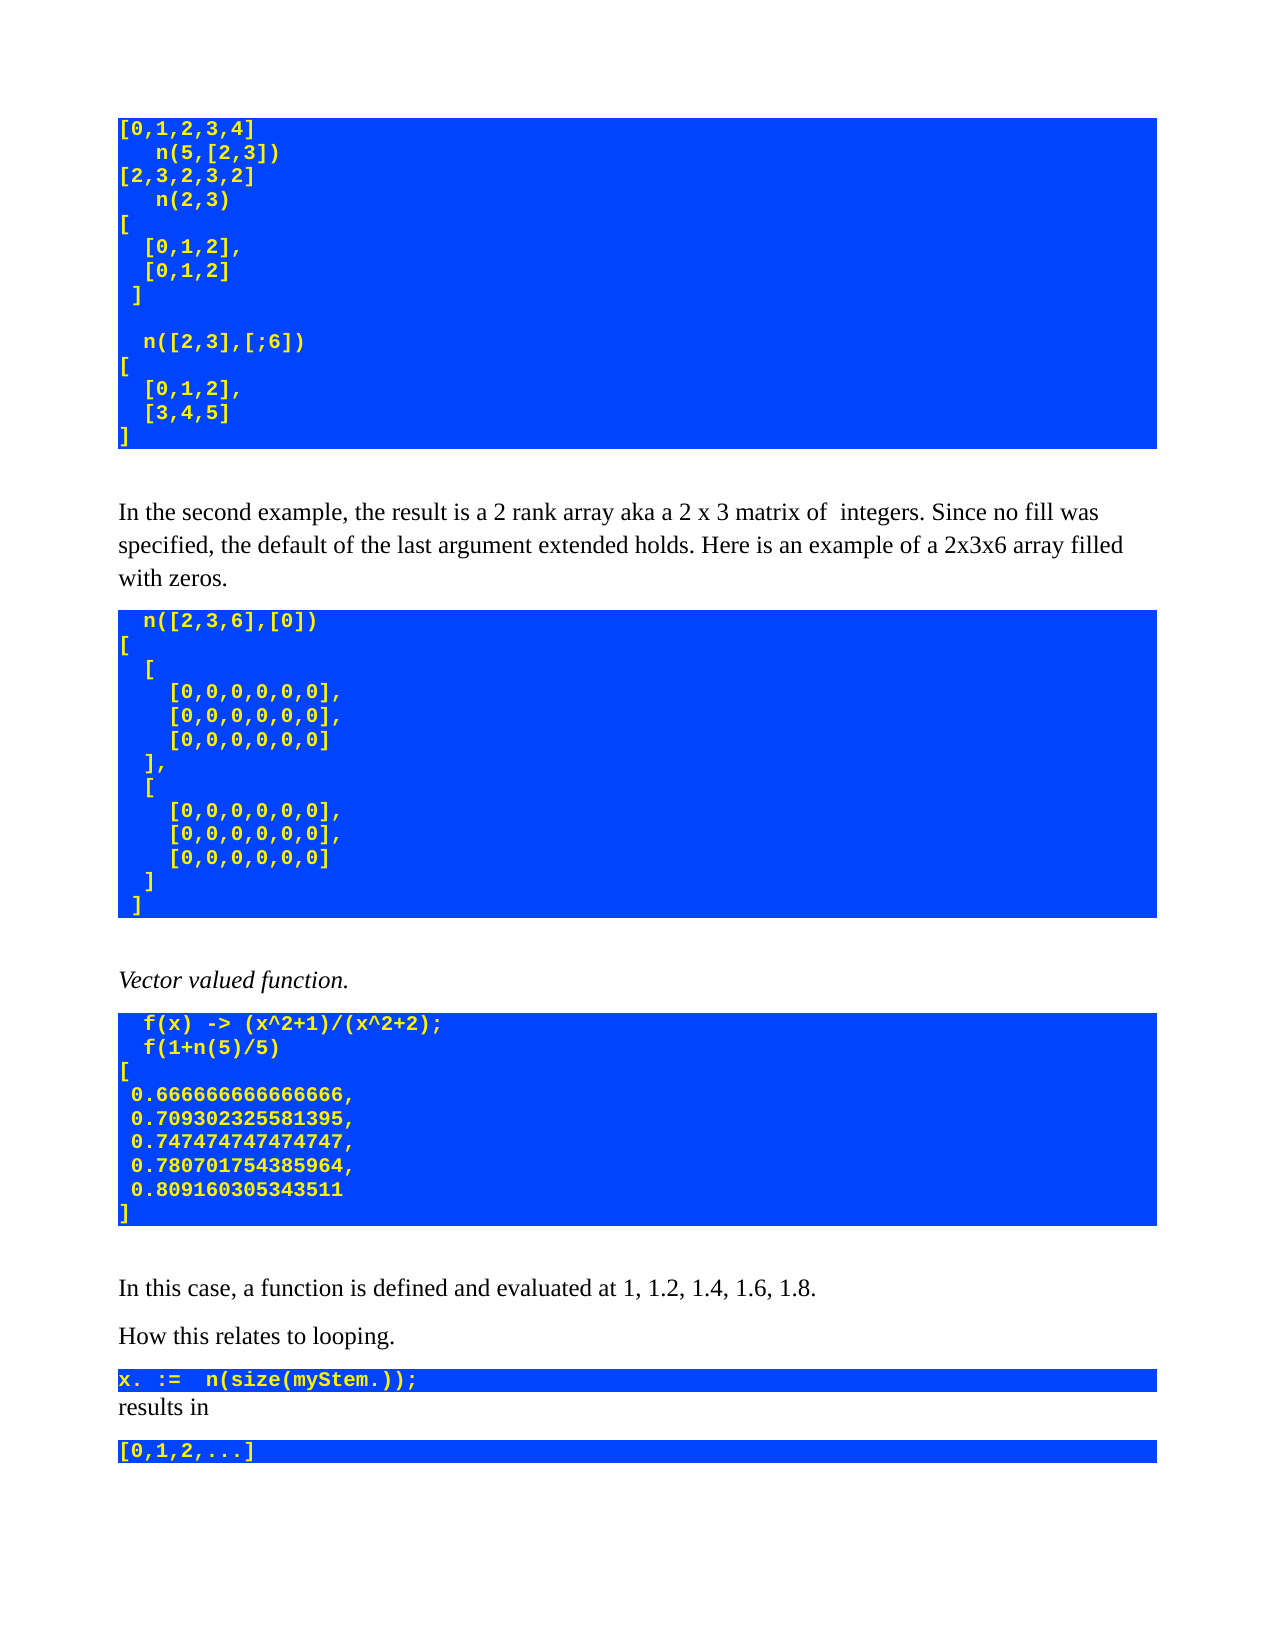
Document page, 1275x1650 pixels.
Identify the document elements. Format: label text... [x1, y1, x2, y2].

text [ [118, 658, 1157, 681]
text [0,0,0,0,0,0], [118, 681, 1157, 705]
text [0,0,0,0,0,0], [118, 823, 1157, 847]
text ] [118, 1202, 1157, 1226]
text [0,1,2], [118, 378, 1157, 402]
text ], [118, 752, 1157, 776]
text [0,1,2,3,4] [118, 118, 1157, 142]
text 0.666666666666666, [118, 1084, 1157, 1108]
text ] [118, 894, 1157, 918]
text [0,0,0,0,0,0], [118, 705, 1157, 729]
text [0,1,2], [118, 236, 1157, 260]
text [ [118, 776, 1157, 799]
text Vector valued function. [118, 965, 1157, 994]
text x. := n(size(myStem.)); [118, 1369, 1157, 1392]
text f(x) -> (x^2+1)/(x^2+2); [118, 1013, 1157, 1037]
text 0.709302325581395, [118, 1108, 1157, 1131]
text [ [118, 634, 1157, 658]
text [0,0,0,0,0,0], [118, 799, 1157, 823]
text 0.809160305343511 [118, 1178, 1157, 1202]
text How this relates to looping. [118, 1321, 1157, 1350]
text [ [118, 213, 1157, 236]
text ] [118, 871, 1157, 894]
text [0,0,0,0,0,0] [118, 729, 1157, 752]
text [3,4,5] [118, 402, 1157, 426]
text [0,1,2,...] [118, 1440, 1157, 1463]
text [ [118, 1060, 1157, 1084]
text [0,0,0,0,0,0] [118, 847, 1157, 871]
text n([2,3,6],[0]) [118, 610, 1157, 634]
text 0.747474747474747, [118, 1131, 1157, 1155]
text ] [118, 284, 1157, 307]
text n(2,3) [118, 189, 1157, 213]
text 0.780701754385964, [118, 1155, 1157, 1178]
text [0,1,2] [118, 260, 1157, 284]
text ] [118, 426, 1157, 449]
text results in [118, 1392, 1157, 1421]
text In the second example, the result is a 2 rank array aka a 2 x 3 matrix of integers. Since no fill was specified, the default of the last argument extended holds. Here is an example of a 2x3x6 array filled with zeros. [118, 497, 1157, 592]
text n(5,[2,3]) [118, 142, 1157, 165]
text f(1+n(5)/5) [118, 1037, 1157, 1060]
text [2,3,2,3,2] [118, 165, 1157, 189]
text n([2,3],[;6]) [118, 331, 1157, 354]
text In this case, a function is defined and evaluated at 1, 1.2, 1.4, 1.6, 1.8. [118, 1273, 1157, 1302]
text [ [118, 354, 1157, 378]
